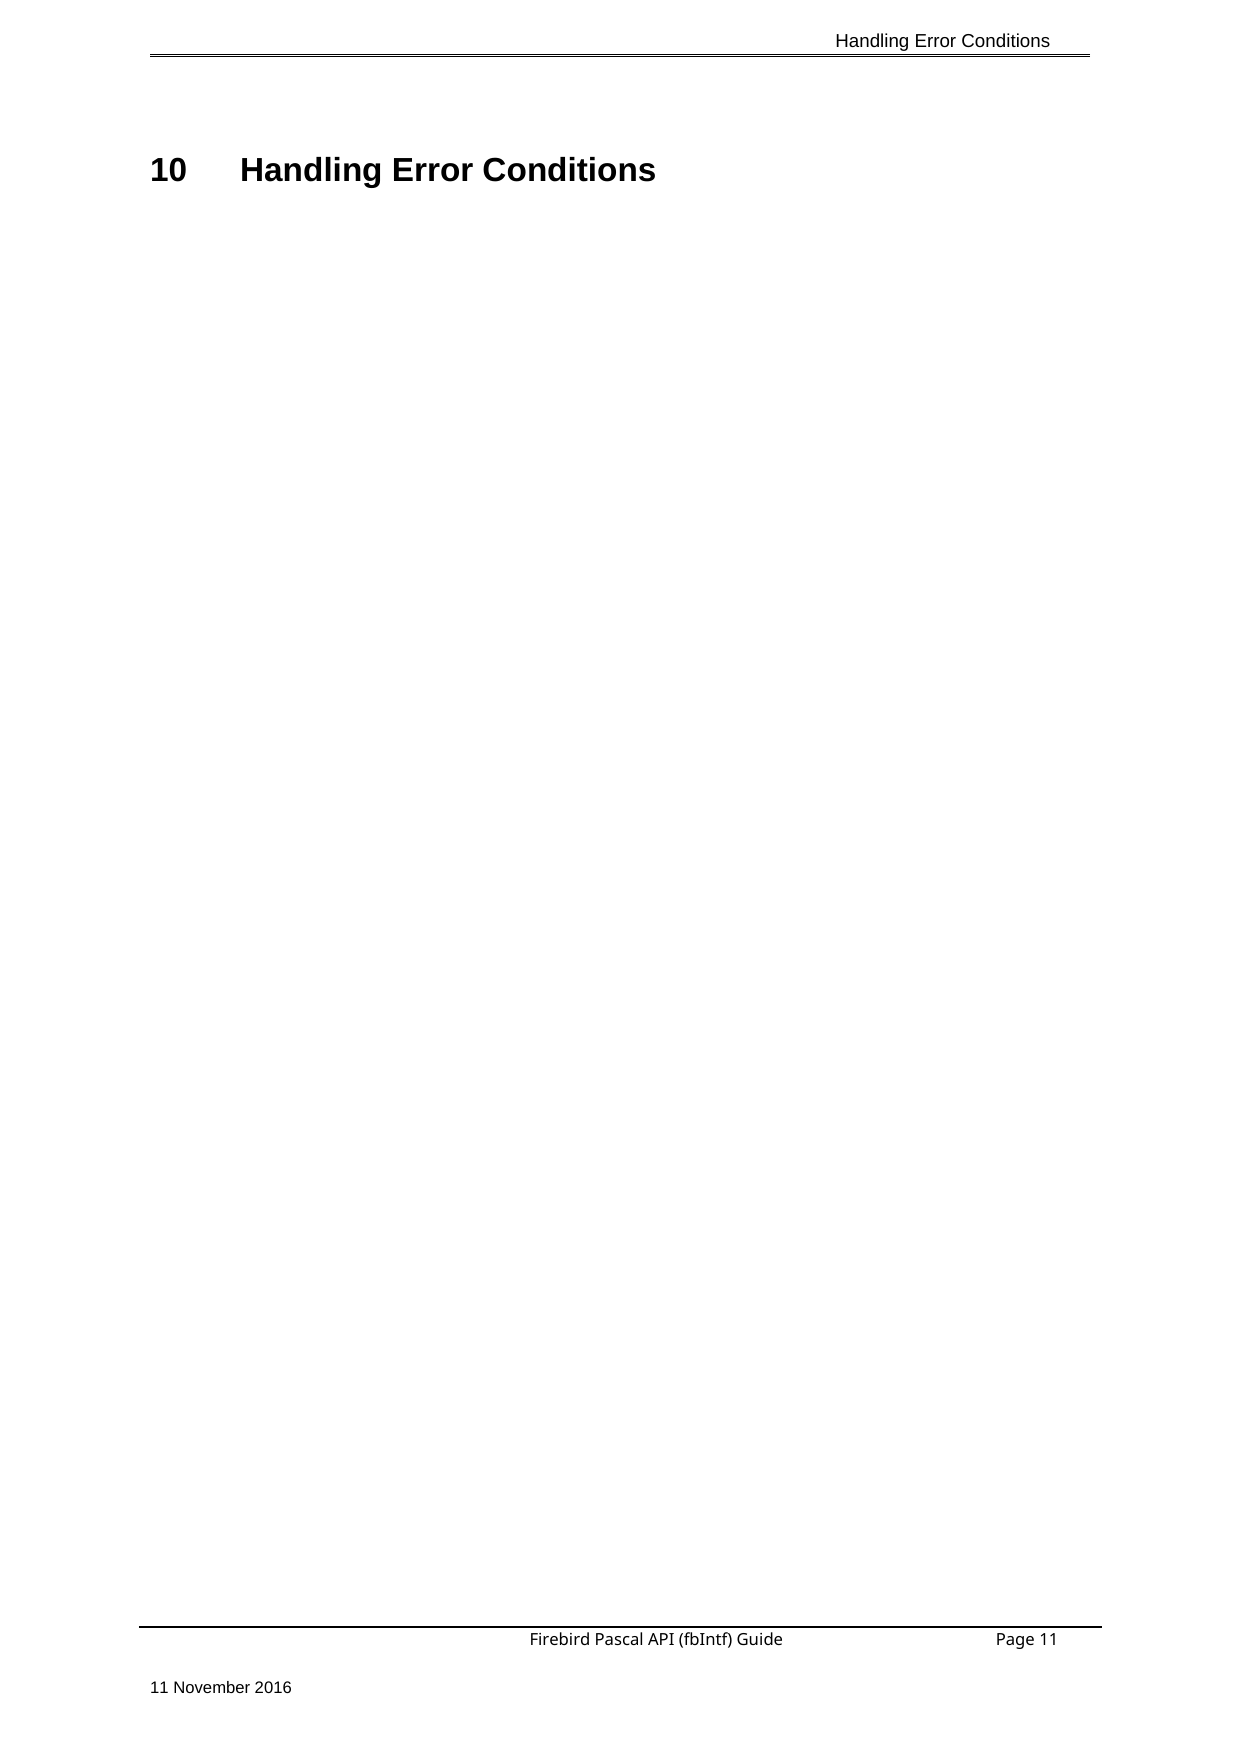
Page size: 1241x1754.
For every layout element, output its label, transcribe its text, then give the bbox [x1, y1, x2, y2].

subtitle Handling Error Conditions [150, 150, 1090, 188]
